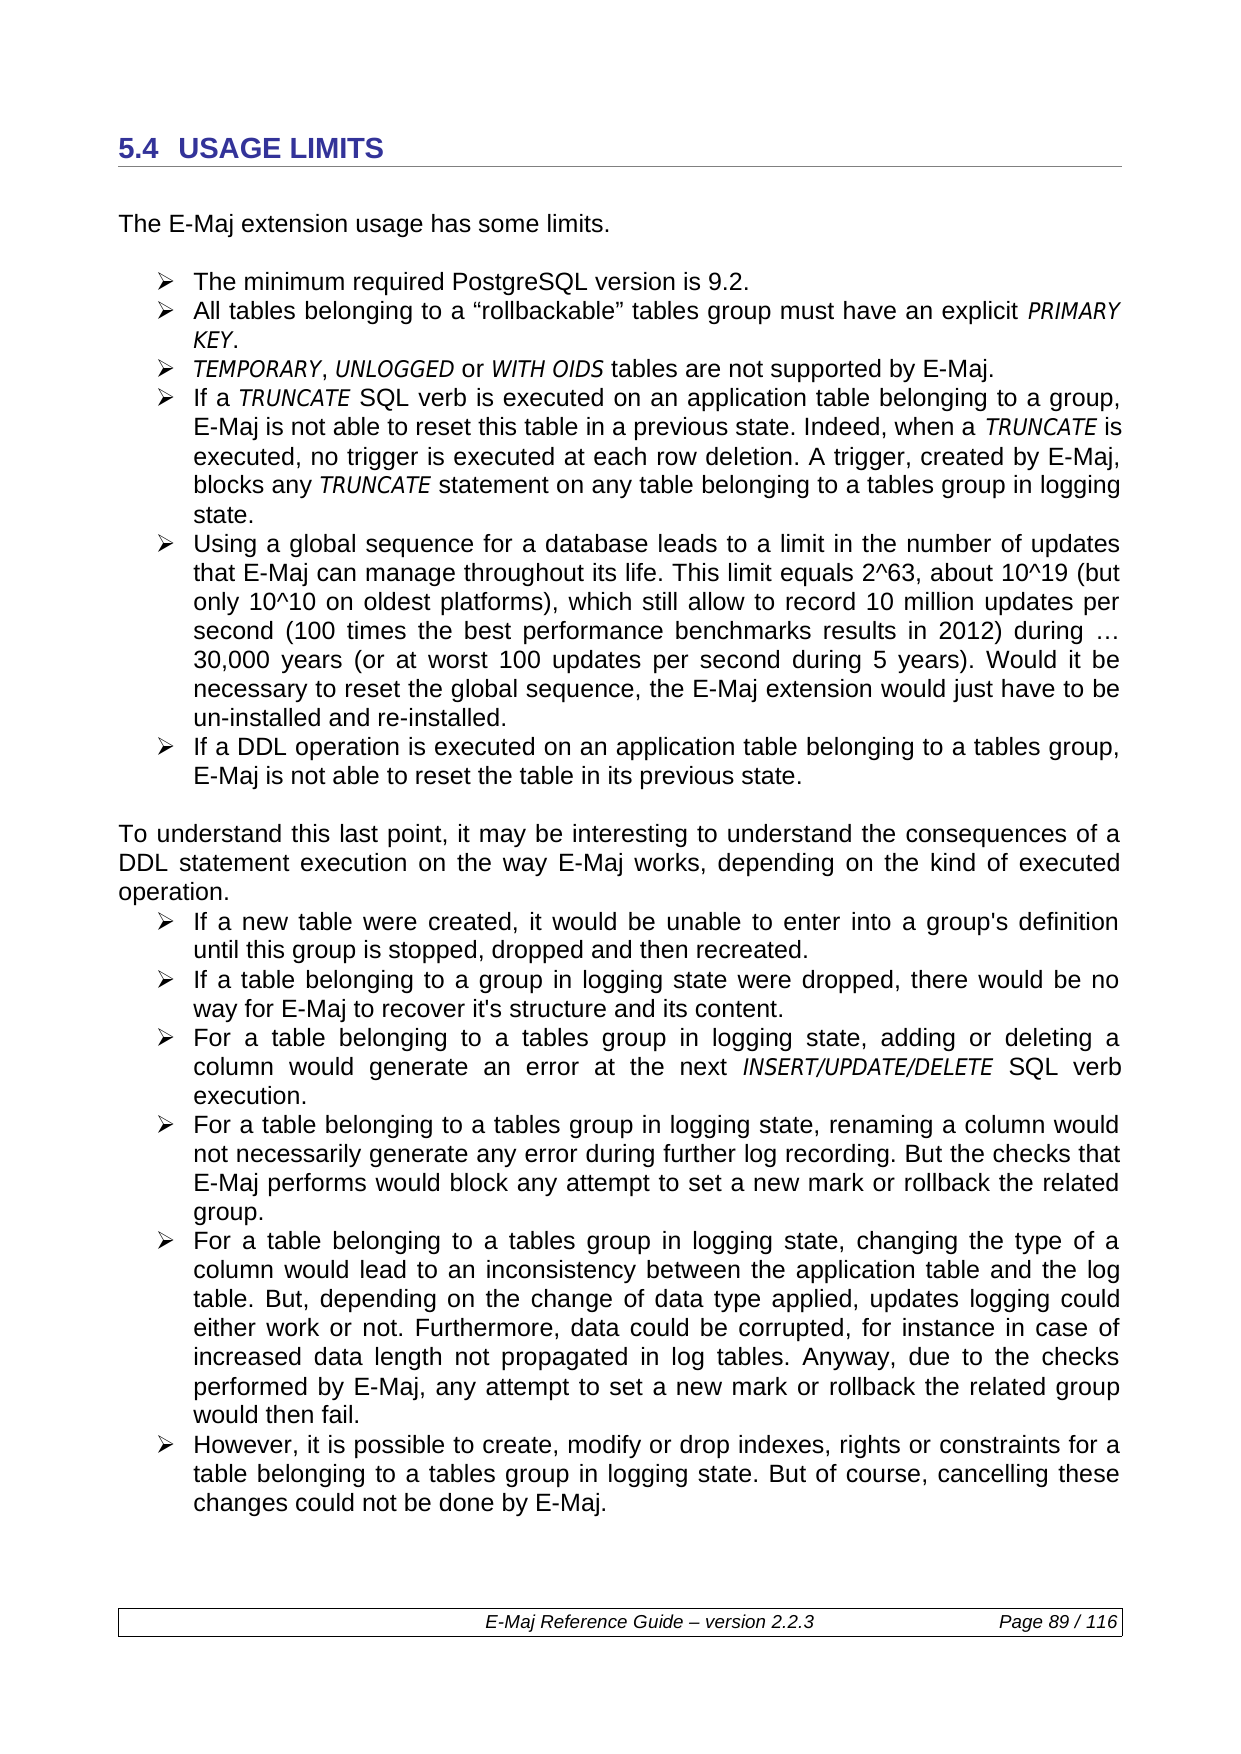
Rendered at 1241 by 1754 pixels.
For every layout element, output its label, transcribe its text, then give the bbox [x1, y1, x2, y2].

list If a new table were created, it would be unable to enter into a group's definition until this group is stopped, dropped and then recreated. [156, 906, 1122, 964]
list Using a global sequence for a database leads to a limit in the number of updates that E-Maj can manage throughout its life. This limit equals 2^63, about 10^19 (but only 10^10 on oldest platforms), which still allow to record 10 million updates per second (100 times the best performance benchmarks results in 2012) during … 30,000 years (or at worst 100 updates per second during 5 years). Would it be necessary to reset the global sequence, the E-Maj extension would just have to be un-installed and re-installed. [156, 528, 1122, 732]
list For a table belonging to a tables group in logging state, changing the type of a column would lead to an inconsistency between the application table and the log table. But, depending on the change of data type applied, updates logging could either work or not. Furthermore, data could be corrupted, for instance in case of increased data length not propagated in log tables. Anyway, due to the checks performed by E-Maj, any attempt to set a new mark or rollback the related group would then fail. [156, 1226, 1122, 1429]
text The E-Maj extension usage has some limits. [118, 209, 1122, 238]
list However, it is possible to create, modify or drop indexes, rights or constraints for a table belonging to a tables group in logging state. But of course, cancelling these changes could not be done by E-Maj. [156, 1429, 1122, 1517]
list The minimum required PostgreSQL version is 9.2. [156, 267, 1122, 296]
list If a table belonging to a group in logging state were dropped, there would be no way for E-Maj to recover it's structure and its content. [156, 964, 1122, 1023]
list If a TRUNCATE SQL verb is executed on an application table belonging to a group, E-Maj is not able to reset this table in a previous state. Indeed, when a TRUNCATE is executed, no trigger is executed at each row deletion. A trigger, created by E-Maj, blocks any TRUNCATE statement on any table belonging to a tables group in logging state. [156, 383, 1122, 528]
subtitle Usage limits [118, 131, 1122, 166]
list For a table belonging to a tables group in logging state, adding or deleting a column would generate an error at the next INSERT/UPDATE/DELETE SQL verb execution. [156, 1023, 1122, 1110]
list TEMPORARY, UNLOGGED or WITH OIDS tables are not supported by E-Maj. [156, 354, 1122, 383]
list All tables belonging to a “rollbackable” tables group must have an explicit PRIMARY KEY. [156, 296, 1122, 354]
text To understand this last point, it may be interesting to understand the consequences of a DDL statement execution on the way E-Maj works, depending on the kind of executed operation. [118, 819, 1122, 906]
list For a table belonging to a tables group in logging state, renaming a column would not necessarily generate any error during further log recording. But the checks that E-Maj performs would block any attempt to set a new mark or rollback the related group. [156, 1110, 1122, 1226]
list If a DDL operation is executed on an application table belonging to a tables group, E-Maj is not able to reset the table in its previous state. [156, 732, 1122, 790]
